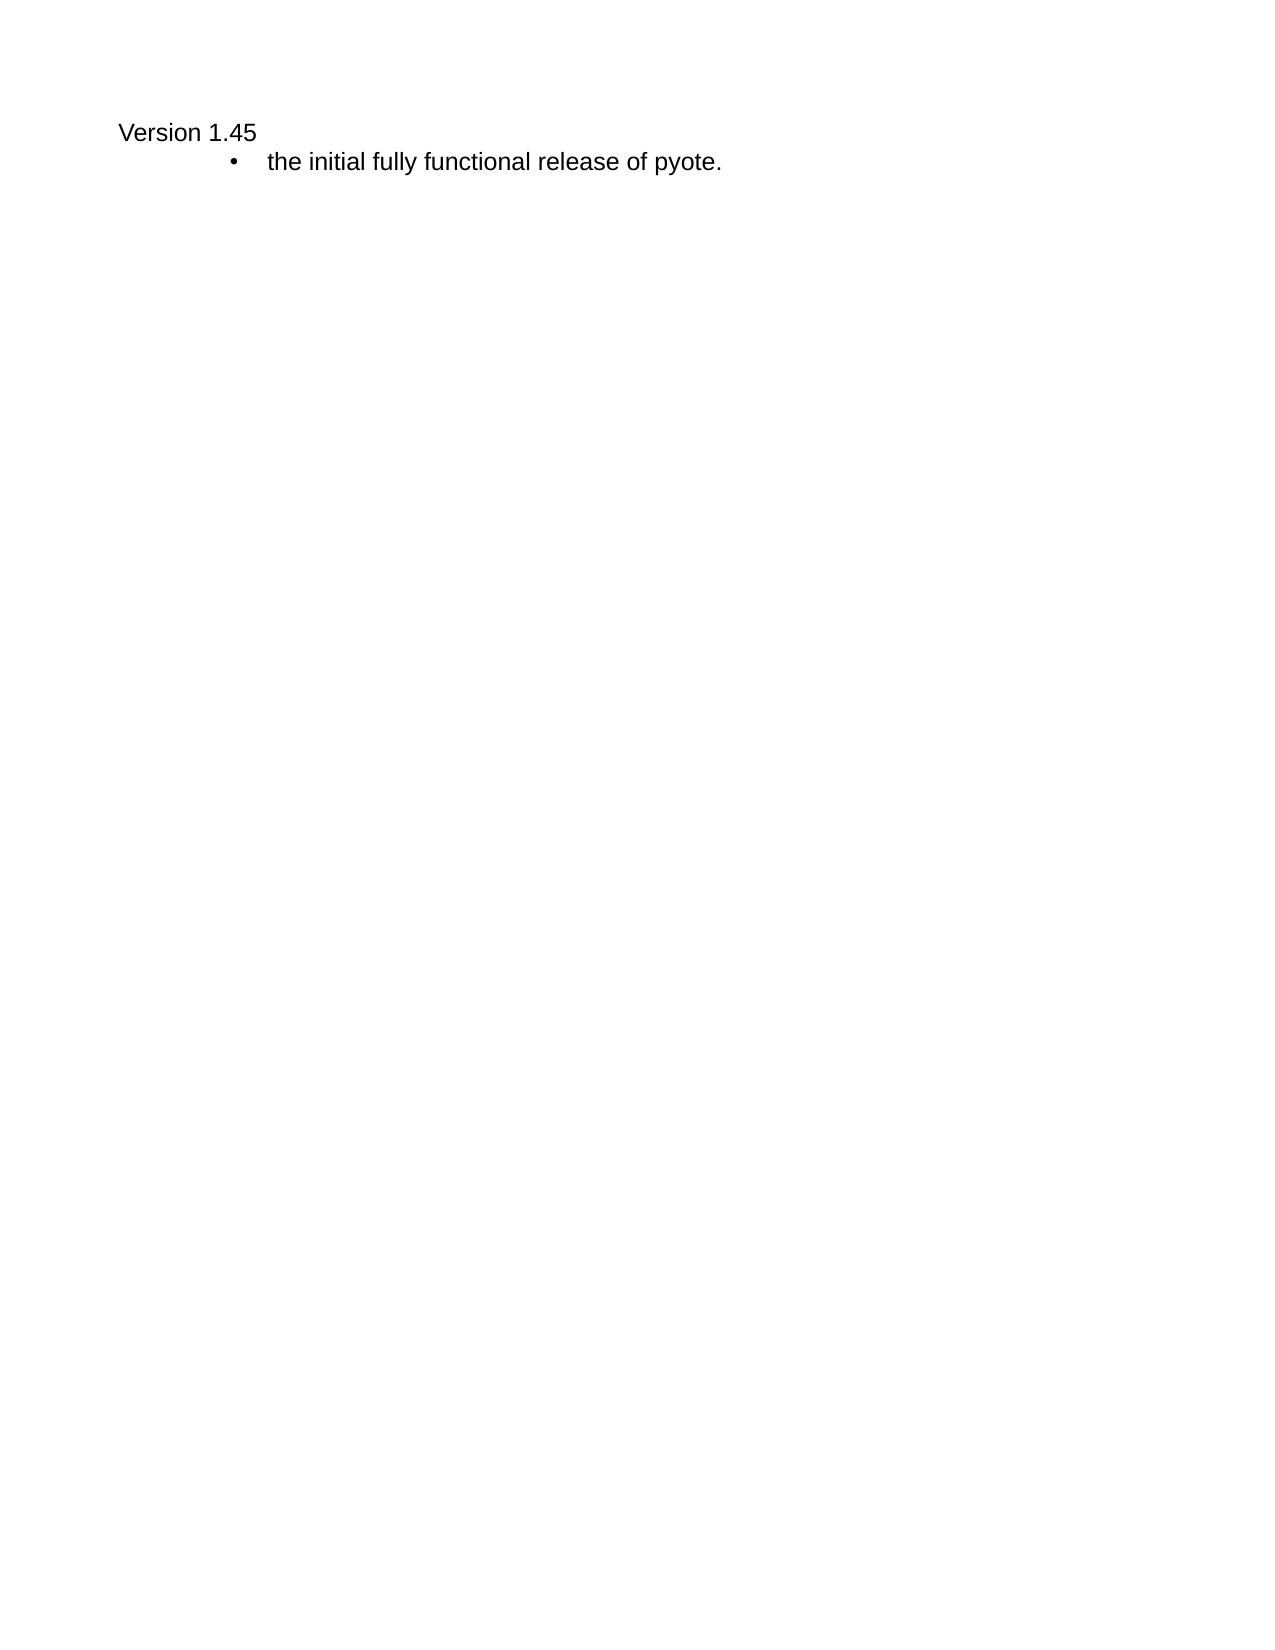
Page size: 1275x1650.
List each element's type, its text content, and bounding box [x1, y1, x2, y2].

text Version 1.45 [118, 118, 1157, 147]
list the initial fully functional release of pyote. [229, 147, 1157, 176]
